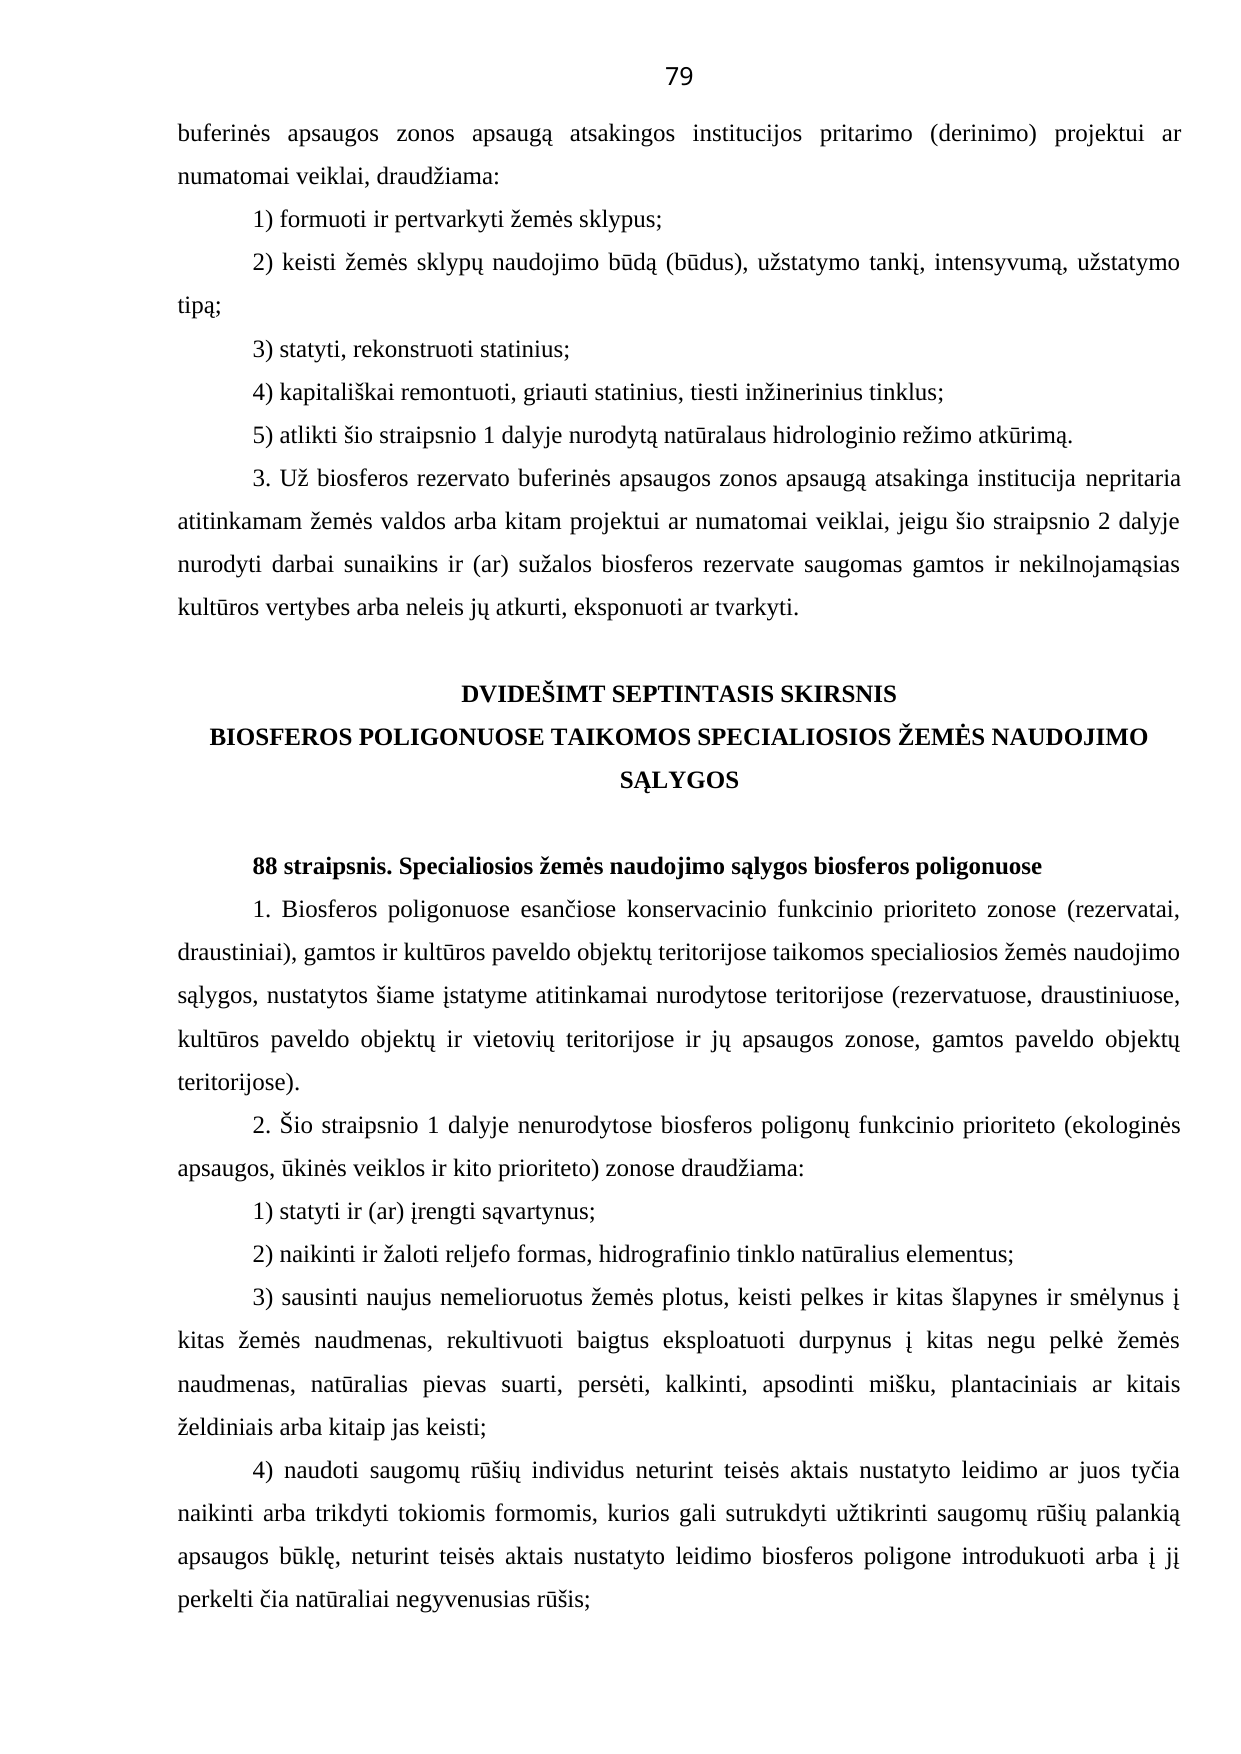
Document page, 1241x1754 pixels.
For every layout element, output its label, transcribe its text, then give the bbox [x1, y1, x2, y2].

text 3) sausinti naujus nemelioruotus žemės plotus, keisti pelkes ir kitas šlapynes ir smėlynus į kitas žemės naudmenas, rekultivuoti baigtus eksploatuoti durpynus į kitas negu pelkė žemės naudmenas, natūralias pievas suarti, persėti, kalkinti, apsodinti mišku, plantaciniais ar kitais želdiniais arba kitaip jas keisti; [177, 1282, 1181, 1441]
text 2. Šio straipsnio 1 dalyje nenurodytose biosferos poligonų funkcinio prioriteto (ekologinės apsaugos, ūkinės veiklos ir kito prioriteto) zonose draudžiama: [177, 1110, 1181, 1182]
text 2) keisti žemės sklypų naudojimo būdą (būdus), užstatymo tankį, intensyvumą, užstatymo tipą; [177, 247, 1181, 319]
text 3) statyti, rekonstruoti statinius; [177, 334, 1181, 362]
text 2) naikinti ir žaloti reljefo formas, hidrografinio tinklo natūralius elementus; [177, 1239, 1181, 1268]
text 3. Už biosferos rezervato buferinės apsaugos zonos apsaugą atsakinga institucija nepritaria atitinkamam žemės valdos arba kitam projektui ar numatomai veiklai, jeigu šio straipsnio 2 dalyje nurodyti darbai sunaikins ir (ar) sužalos biosferos rezervate saugomas gamtos ir nekilnojamąsias kultūros vertybes arba neleis jų atkurti, eksponuoti ar tvarkyti. [177, 463, 1181, 621]
text 1. Biosferos poligonuose esančiose konservacinio funkcinio prioriteto zonose (rezervatai, draustiniai), gamtos ir kultūros paveldo objektų teritorijose taikomos specialiosios žemės naudojimo sąlygos, nustatytos šiame įstatyme atitinkamai nurodytose teritorijose (rezervatuose, draustiniuose, kultūros paveldo objektų ir vietovių teritorijose ir jų apsaugos zonose, gamtos paveldo objektų teritorijose). [177, 894, 1181, 1096]
text BIOSFEROS POLIGONUOSE TAIKOMOS SPECIALIOSIOS ŽEMĖS NAUDOJIMO SĄLYGOS [177, 722, 1181, 794]
text 4) naudoti saugomų rūšių individus neturint teisės aktais nustatyto leidimo ar juos tyčia naikinti arba trikdyti tokiomis formomis, kurios gali sutrukdyti užtikrinti saugomų rūšių palankią apsaugos būklę, neturint teisės aktais nustatyto leidimo biosferos poligone introdukuoti arba į jį perkelti čia natūraliai negyvenusias rūšis; [177, 1455, 1181, 1613]
text 1) formuoti ir pertvarkyti žemės sklypus; [177, 204, 1181, 233]
text 4) kapitališkai remontuoti, griauti statinius, tiesti inžinerinius tinklus; [177, 377, 1181, 406]
text buferinės apsaugos zonos apsaugą atsakingos institucijos pritarimo (derinimo) projektui ar numatomai veiklai, draudžiama: [177, 118, 1181, 190]
text 1) statyti ir (ar) įrengti sąvartynus; [177, 1196, 1181, 1225]
text 88 straipsnis. Specialiosios žemės naudojimo sąlygos biosferos poligonuose [177, 851, 1181, 880]
text DVIDEŠIMT SEPTINTASIS SKIRSNIS [177, 679, 1181, 707]
text 5) atlikti šio straipsnio 1 dalyje nurodytą natūralaus hidrologinio režimo atkūrimą. [177, 420, 1181, 449]
